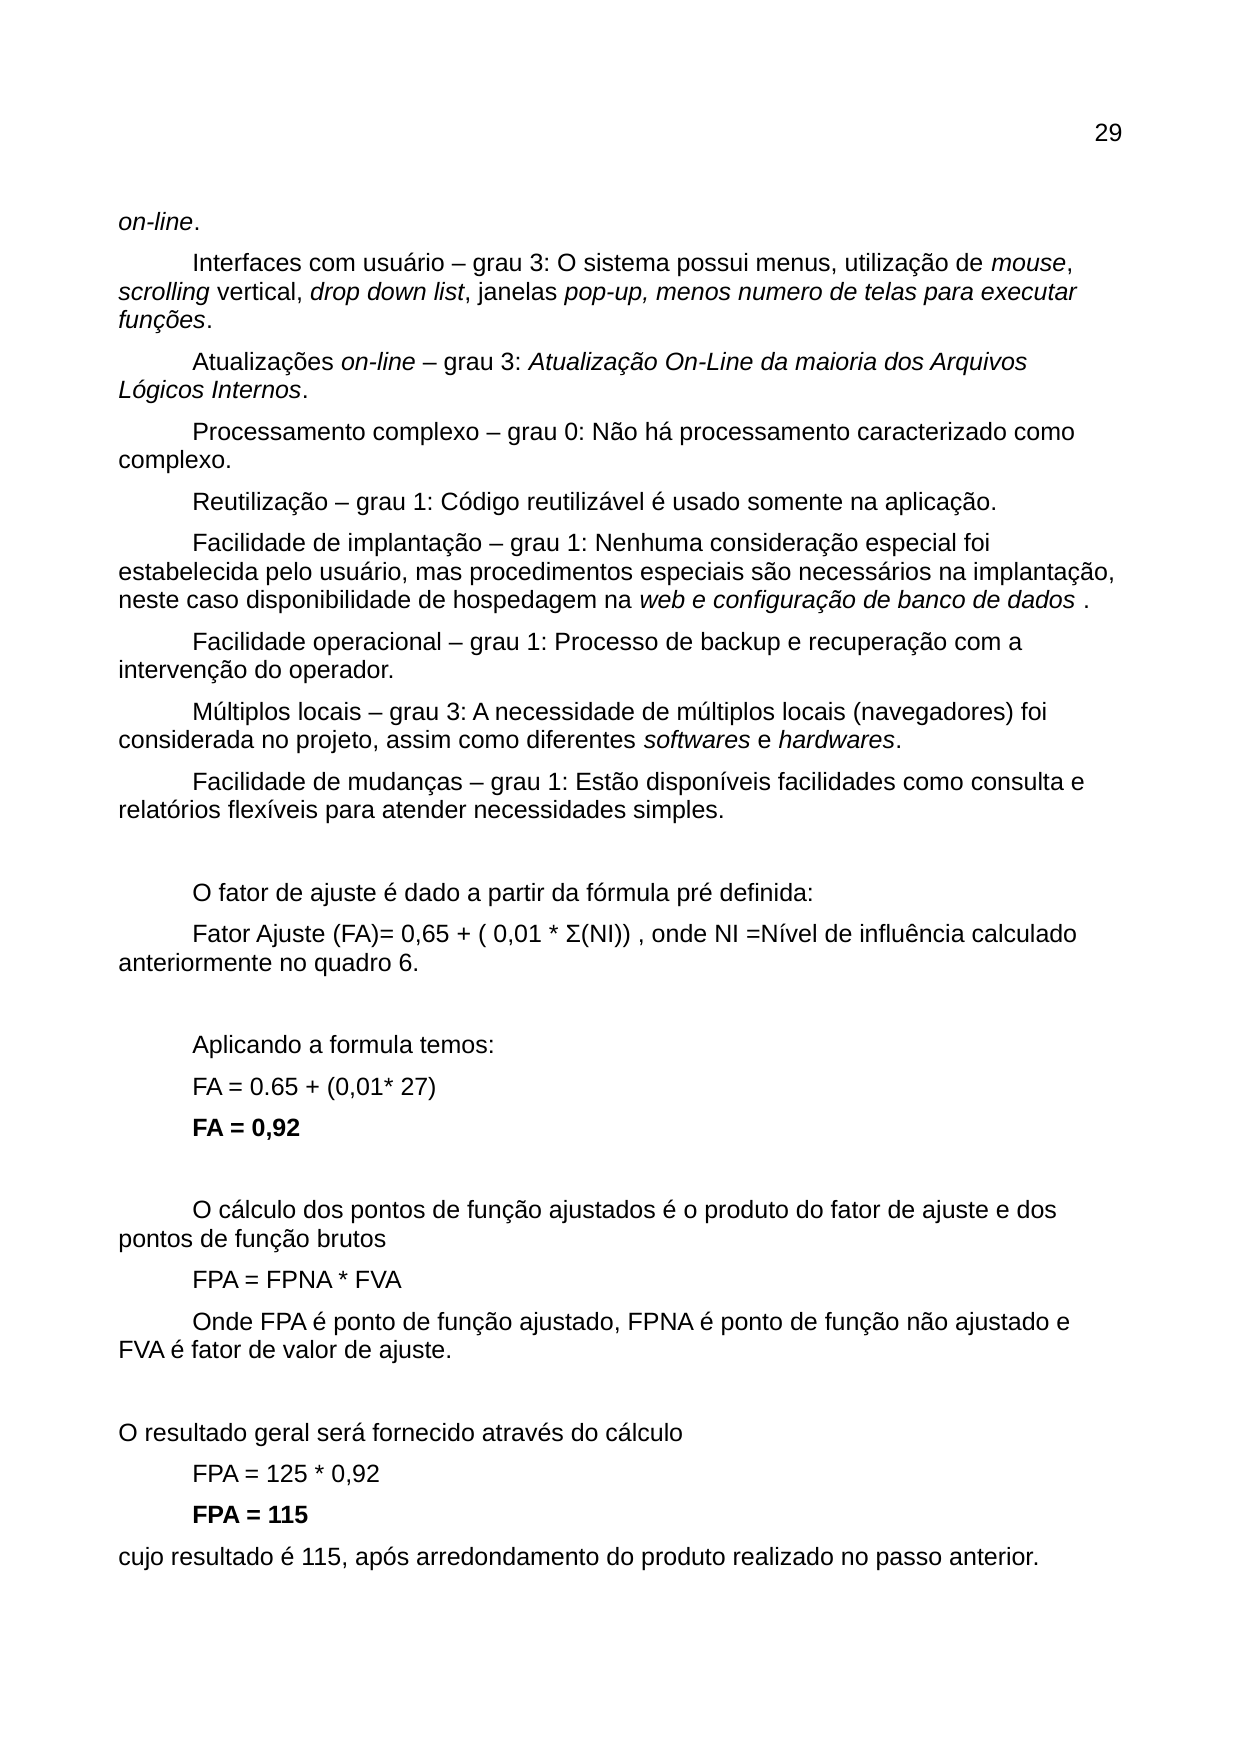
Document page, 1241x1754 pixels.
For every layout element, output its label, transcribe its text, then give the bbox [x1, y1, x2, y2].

text Fator Ajuste (FA)= 0,65 + ( 0,01 * Σ(NI)) , onde NI =Nível de influência calculado anteriormente no quadro 6. [118, 919, 1122, 977]
text O resultado geral será fornecido através do cálculo [118, 1418, 1122, 1447]
text Facilidade de implantação – grau 1: Nenhuma consideração especial foi estabelecida pelo usuário, mas procedimentos especiais são necessários na implantação, neste caso disponibilidade de hospedagem na web e configuração de banco de dados . [118, 528, 1122, 614]
text Múltiplos locais – grau 3: A necessidade de múltiplos locais (navegadores) foi considerada no projeto, assim como diferentes softwares e hardwares. [118, 697, 1122, 754]
text FA = 0,92 [118, 1113, 1122, 1142]
text Aplicando a formula temos: [118, 1030, 1122, 1059]
text Interfaces com usuário – grau 3: O sistema possui menus, utilização de mouse, scrolling vertical, drop down list, janelas pop-up, menos numero de telas para executar funções. [118, 248, 1122, 334]
text Atualizações on-line – grau 3: Atualização On-Line da maioria dos Arquivos Lógicos Internos. [118, 347, 1122, 404]
text Reutilização – grau 1: Código reutilizável é usado somente na aplicação. [118, 487, 1122, 515]
text Facilidade de mudanças – grau 1: Estão disponíveis facilidades como consulta e relatórios flexíveis para atender necessidades simples. [118, 767, 1122, 824]
text Processamento complexo – grau 0: Não há processamento caracterizado como complexo. [118, 417, 1122, 474]
text FPA = 125 * 0,92 [118, 1459, 1122, 1488]
text Onde FPA é ponto de função ajustado, FPNA é ponto de função não ajustado e FVA é fator de valor de ajuste. [118, 1307, 1122, 1364]
text FPA = FPNA * FVA [118, 1265, 1122, 1294]
text on-line. [118, 207, 1122, 235]
text O cálculo dos pontos de função ajustados é o produto do fator de ajuste e dos pontos de função brutos [118, 1195, 1122, 1253]
text cujo resultado é 115, após arredondamento do produto realizado no passo anterior. [118, 1542, 1122, 1570]
text O fator de ajuste é dado a partir da fórmula pré definida: [118, 878, 1122, 907]
text Facilidade operacional – grau 1: Processo de backup e recuperação com a intervenção do operador. [118, 627, 1122, 684]
text FPA = 115 [118, 1500, 1122, 1529]
text FA = 0.65 + (0,01* 27) [118, 1072, 1122, 1100]
